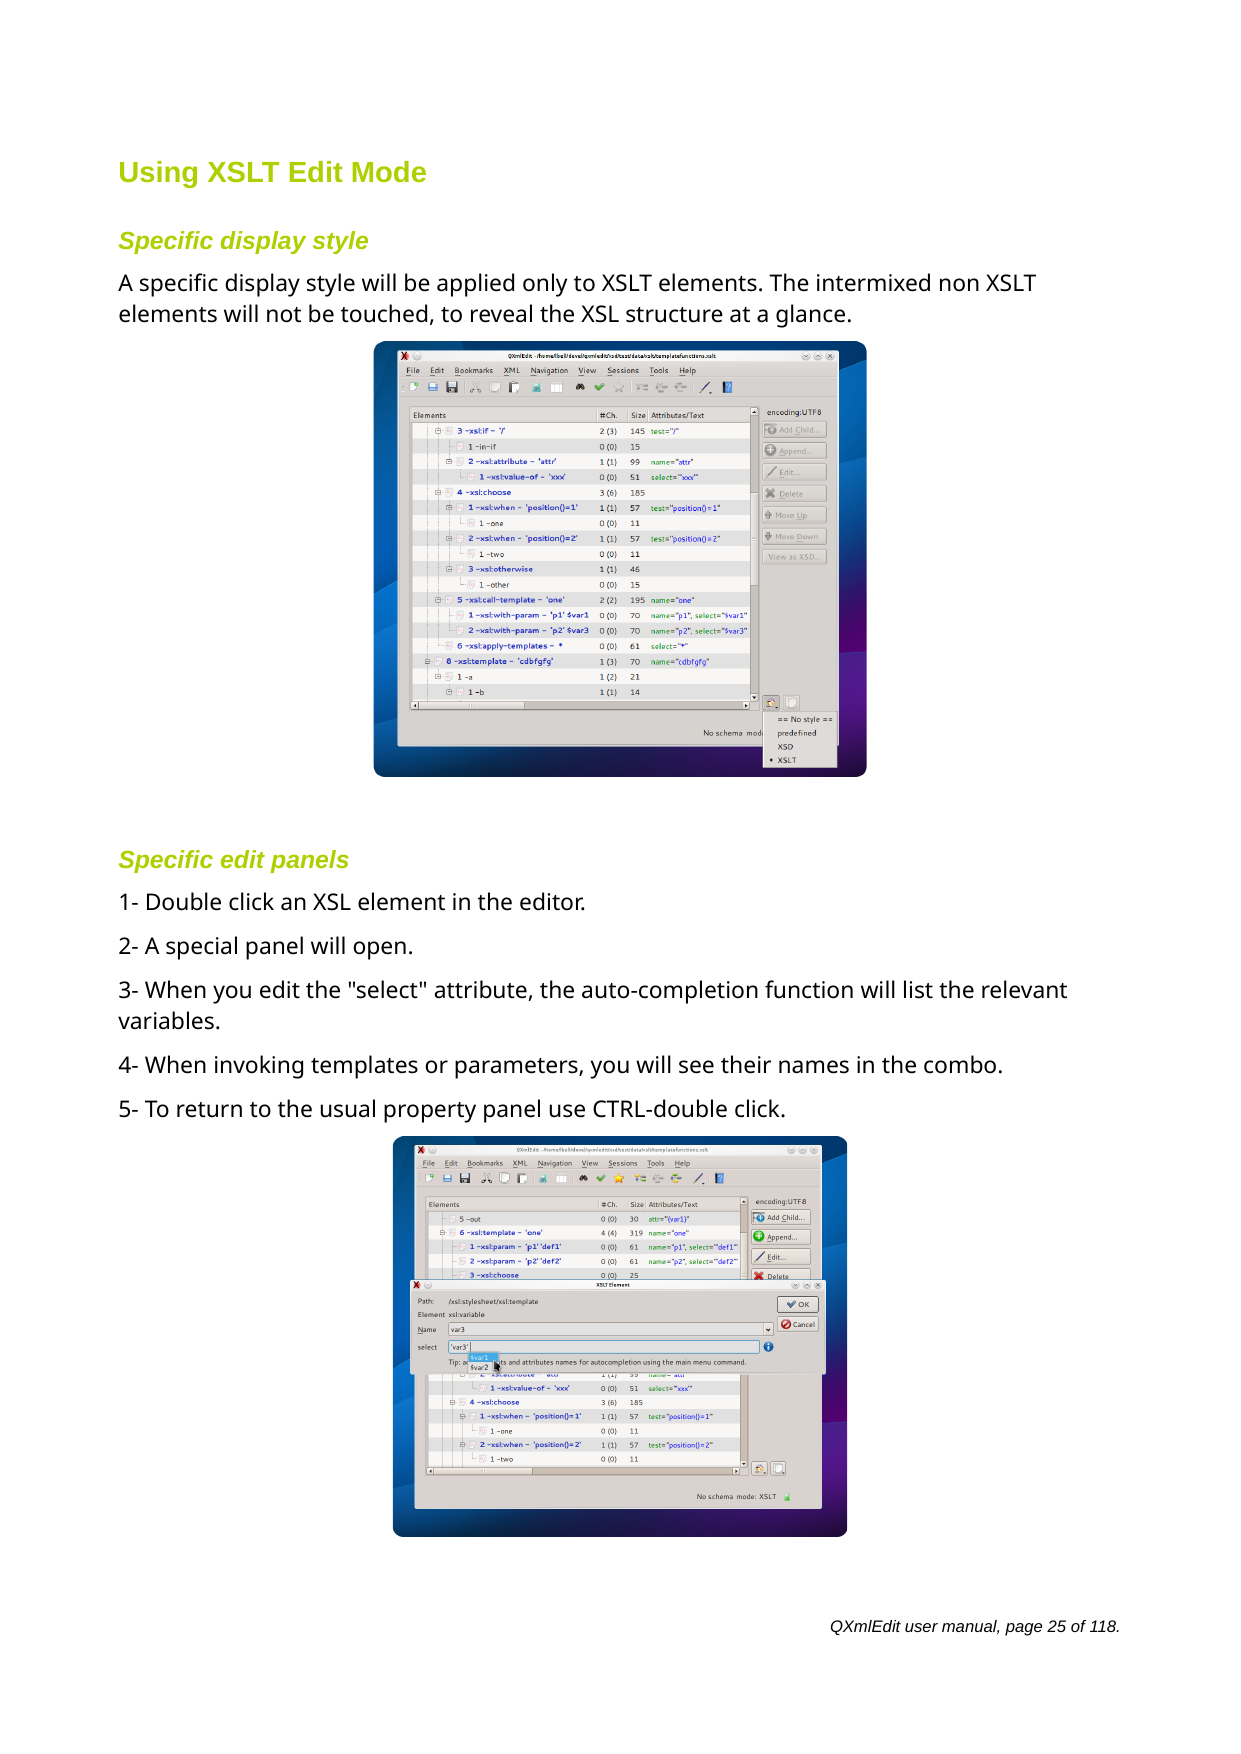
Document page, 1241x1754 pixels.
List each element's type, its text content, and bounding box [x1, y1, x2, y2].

subtitle Specific display style [118, 226, 1122, 254]
picture [373, 341, 867, 777]
text 1- Double click an XSL element in the editor. [118, 886, 1122, 917]
picture [392, 1136, 848, 1537]
subtitle Specific edit panels [118, 845, 1122, 874]
text 2- A special panel will open. [118, 930, 1122, 961]
text A specific display style will be applied only to XSLT elements. The intermixed non XSLT elements will not be touched, to reveal the XSL structure at a glance. [118, 267, 1122, 329]
text 5- To return to the usual property panel use CTRL-double click. [118, 1092, 1122, 1124]
text 4- When invoking templates or parameters, you will see their names in the combo. [118, 1049, 1122, 1080]
subtitle Using XSLT Edit Mode [118, 155, 1122, 188]
text 3- When you edit the "select" attribute, the auto-completion function will list the relevant variables. [118, 974, 1122, 1036]
